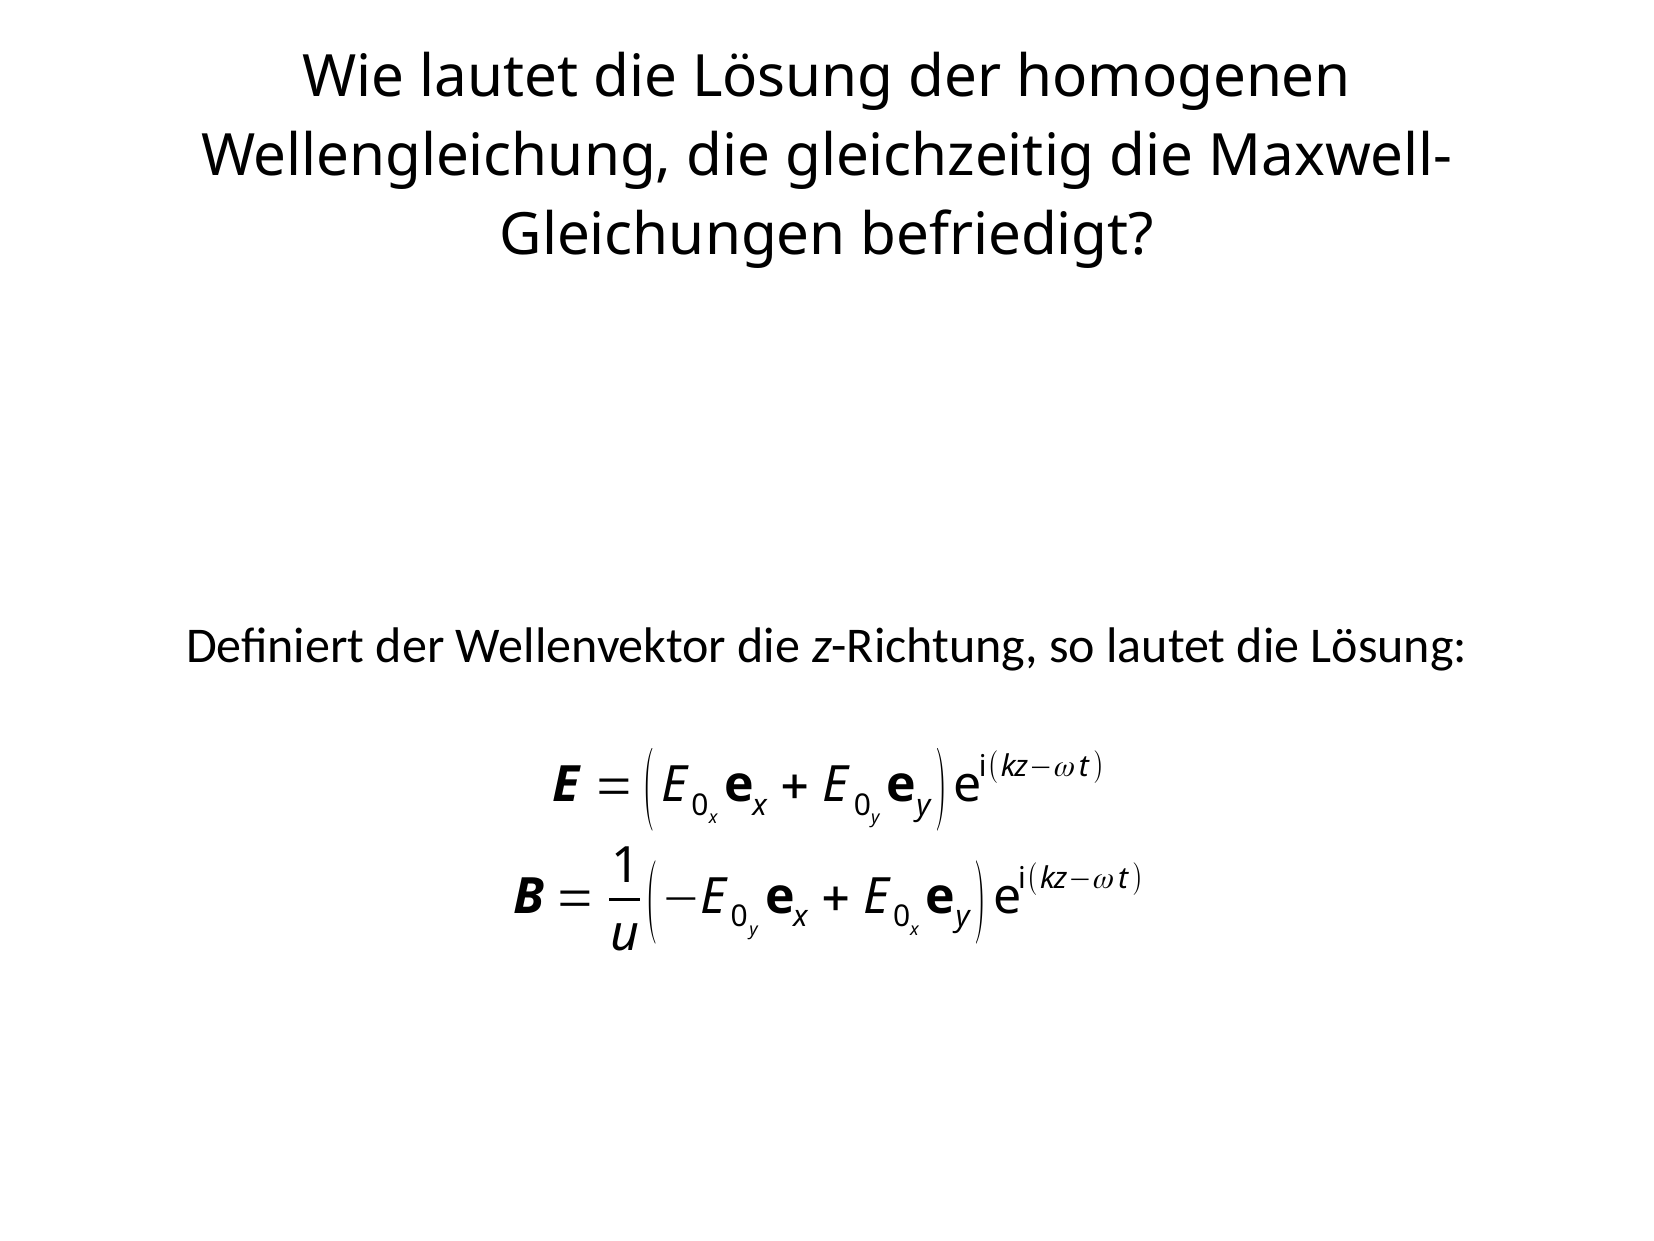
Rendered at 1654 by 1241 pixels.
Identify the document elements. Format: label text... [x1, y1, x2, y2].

chart [505, 748, 1148, 965]
title Wie lautet die Lösung der homogenen Wellengleichung, die gleichzeitig die Maxwell-Gleichungen befriedigt? [82, 49, 1571, 257]
subtitle Definiert der Wellenvektor die z-Richtung, so lautet die Lösung: [82, 290, 1571, 1010]
